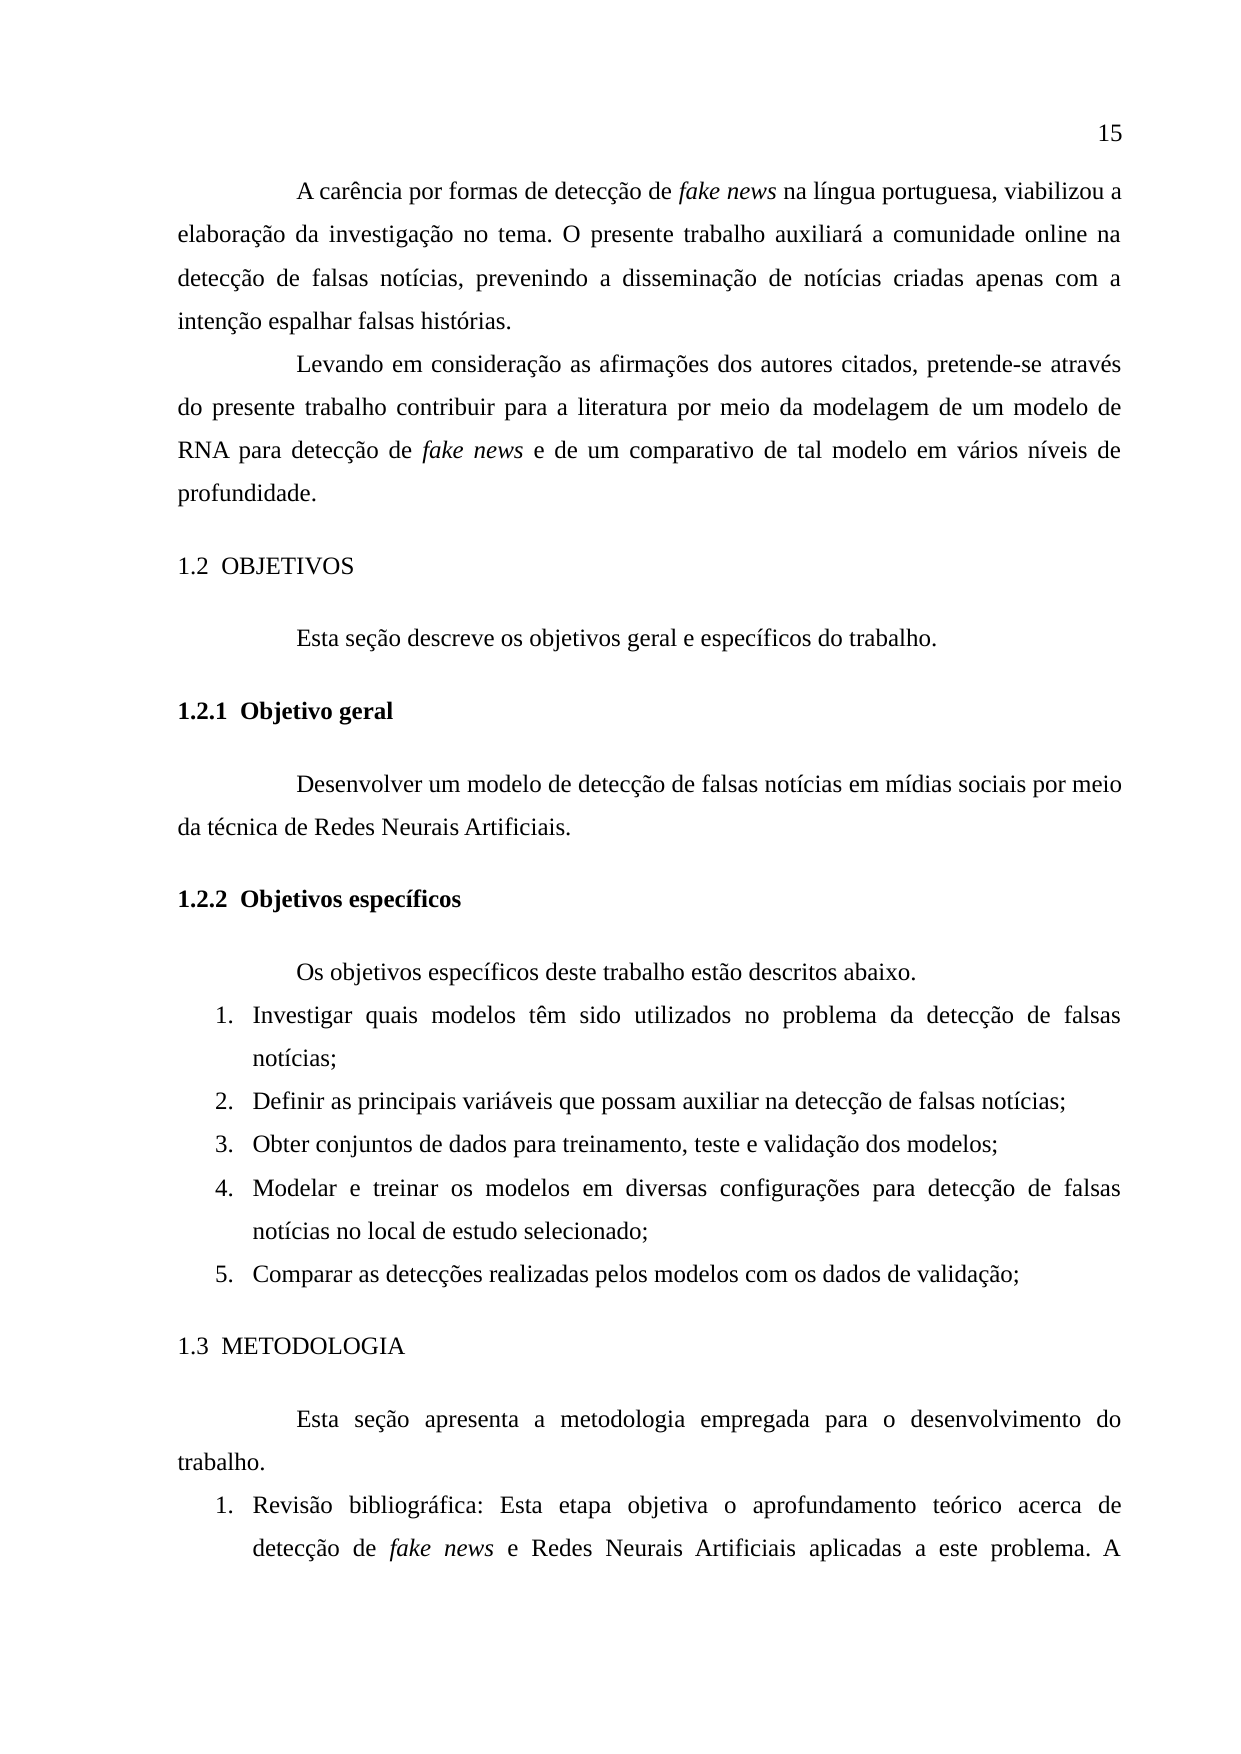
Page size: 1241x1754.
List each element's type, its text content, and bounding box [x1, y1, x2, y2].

subtitle OBJETIVOS [177, 551, 1122, 579]
text Esta seção descreve os objetivos geral e específicos do trabalho. [177, 623, 1122, 652]
text A carência por formas de detecção de fake news na língua portuguesa, viabilizou a elaboração da investigação no tema. O presente trabalho auxiliará a comunidade online na detecção de falsas notícias, prevenindo a disseminação de notícias criadas apenas com a intenção espalhar falsas histórias. [177, 176, 1122, 334]
text Esta seção apresenta a metodologia empregada para o desenvolvimento do trabalho. [177, 1404, 1122, 1476]
list Revisão bibliográfica: Esta etapa objetiva o aprofundamento teórico acerca de detecção de fake news e Redes Neurais Artificiais aplicadas a este problema. A [215, 1490, 1122, 1562]
list Definir as principais variáveis que possam auxiliar na detecção de falsas notícias; [215, 1086, 1122, 1115]
list Investigar quais modelos têm sido utilizados no problema da detecção de falsas notícias; [215, 1000, 1122, 1072]
subtitle METODOLOGIA [177, 1331, 1122, 1360]
subtitle Objetivos específicos [177, 884, 1122, 913]
text Os objetivos específicos deste trabalho estão descritos abaixo. [177, 957, 1122, 986]
list Modelar e treinar os modelos em diversas configurações para detecção de falsas notícias no local de estudo selecionado; [215, 1173, 1122, 1244]
subtitle Objetivo geral [177, 696, 1122, 725]
list Obter conjuntos de dados para treinamento, teste e validação dos modelos; [215, 1129, 1122, 1158]
text Desenvolver um modelo de detecção de falsas notícias em mídias sociais por meio da técnica de Redes Neurais Artificiais. [177, 769, 1122, 841]
list Comparar as detecções realizadas pelos modelos com os dados de validação; [215, 1259, 1122, 1288]
text Levando em consideração as afirmações dos autores citados, pretende-se através do presente trabalho contribuir para a literatura por meio da modelagem de um modelo de RNA para detecção de fake news e de um comparativo de tal modelo em vários níveis de profundidade. [177, 349, 1122, 507]
